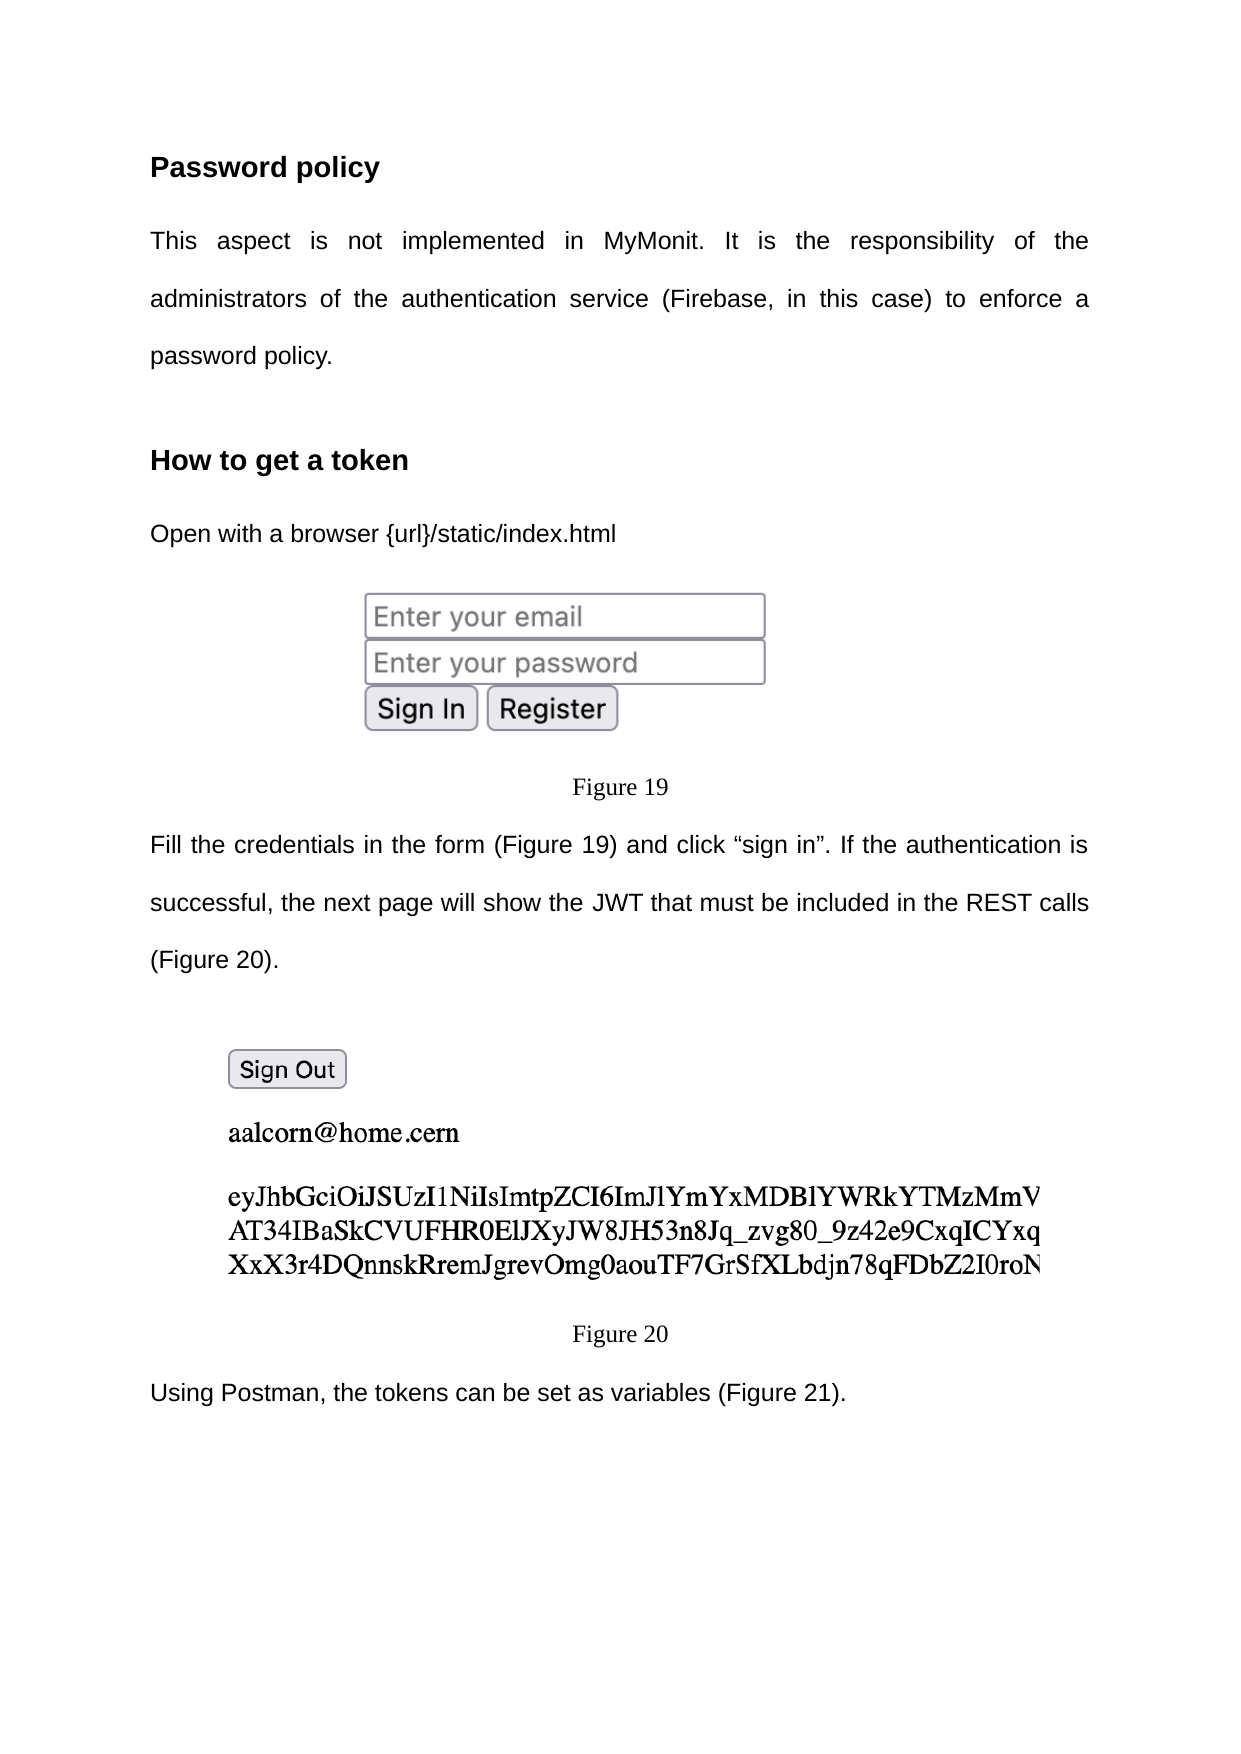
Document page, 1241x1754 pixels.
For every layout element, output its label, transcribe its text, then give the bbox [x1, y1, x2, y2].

picture [219, 1040, 1040, 1320]
text This aspect is not implemented in MyMonit. It is the responsibility of the administrators of the authentication service (Firebase, in this case) to enforce a password policy. [150, 226, 1091, 370]
subtitle How to get a token [150, 443, 1091, 477]
text Using Postman, the tokens can be set as variables (Figure 21). [150, 1378, 1091, 1407]
picture [352, 574, 818, 773]
subtitle Password policy [150, 150, 1091, 183]
text Figure 20 [209, 1017, 1031, 1348]
text Figure 19 [209, 773, 1031, 801]
text Open with a browser {url}/static/index.html [150, 519, 1091, 548]
text Fill the credentials in the form (Figure 19) and click “sign in”. If the authentication is successful, the next page will show the JWT that must be included in the REST calls (Figure 20). [150, 830, 1091, 974]
